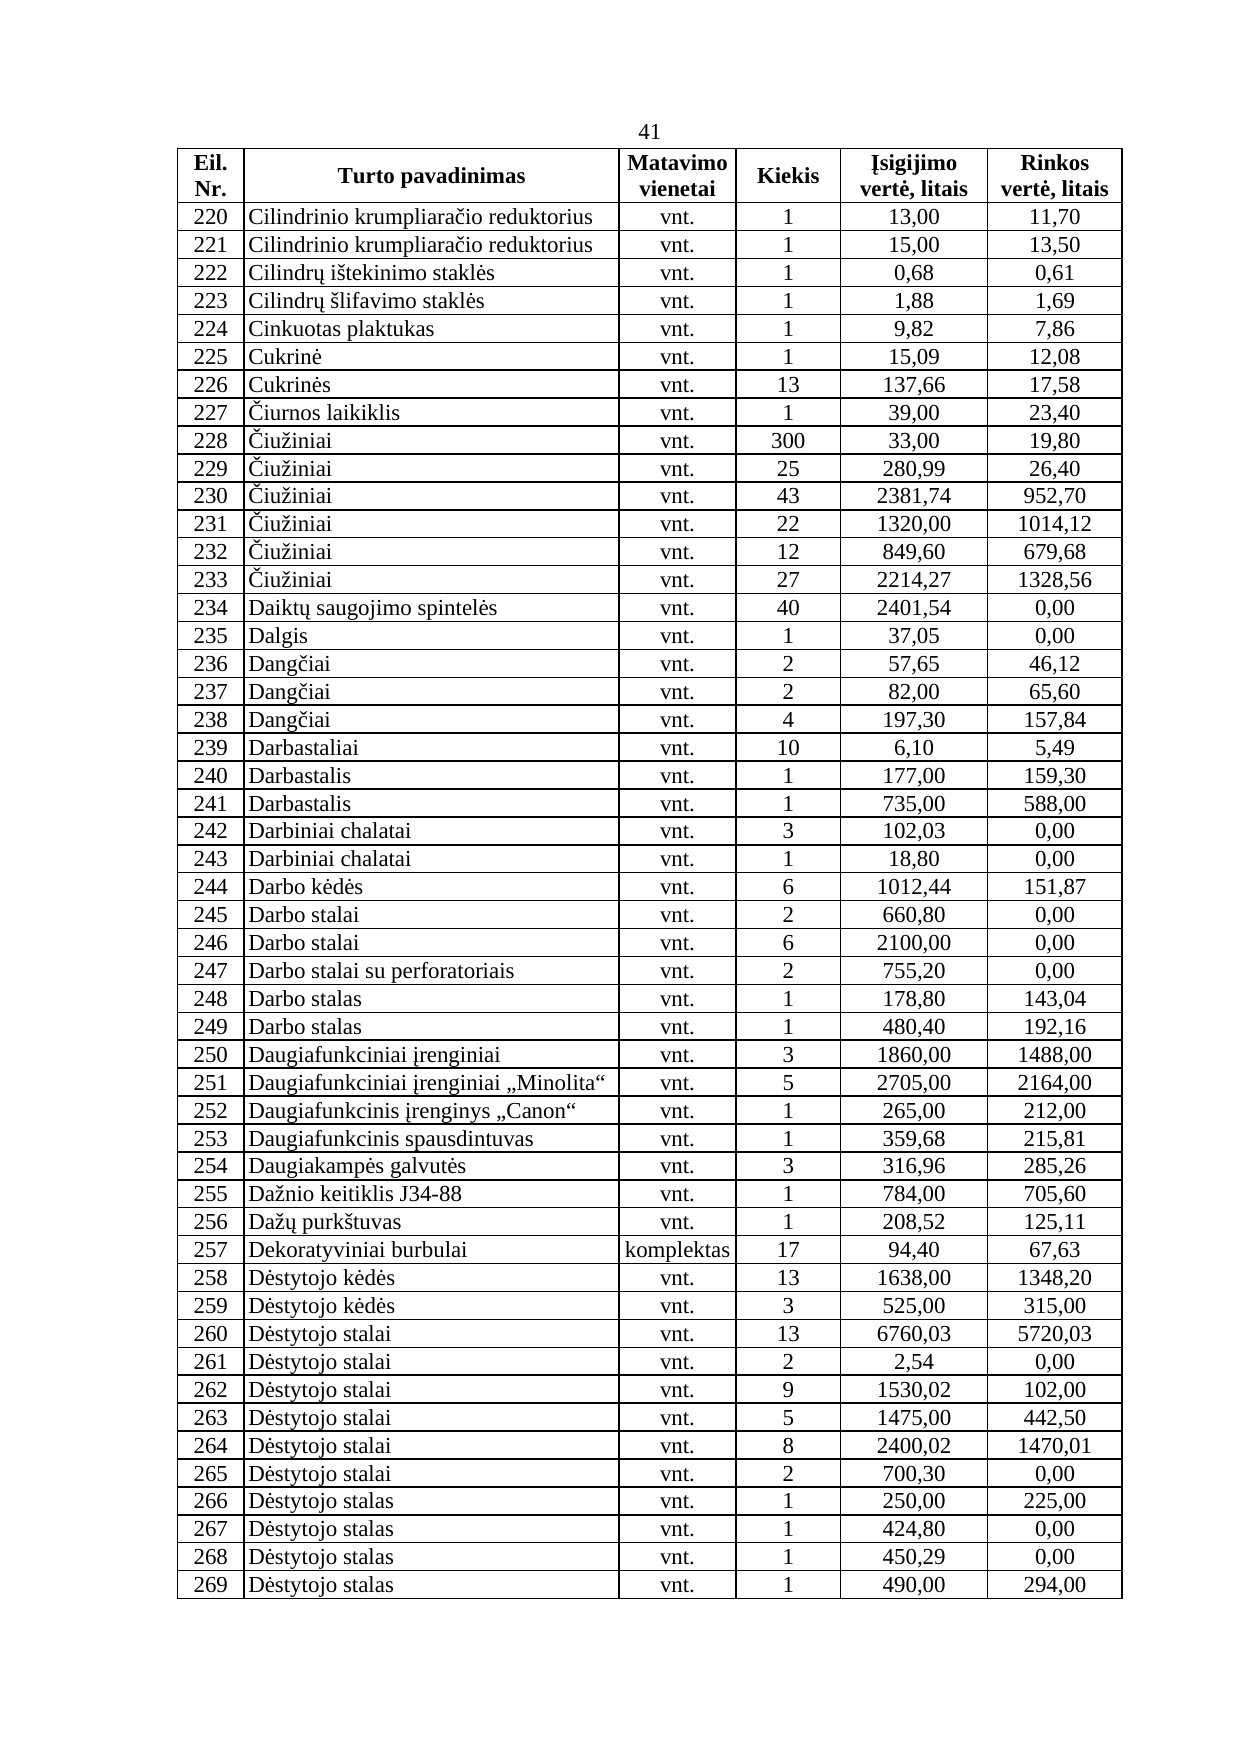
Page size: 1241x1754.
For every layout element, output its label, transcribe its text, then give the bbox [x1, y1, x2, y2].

table_cell vnt. [620, 846, 735, 872]
table_cell vnt. [620, 1125, 735, 1151]
table_cell 241 [178, 790, 243, 816]
table_cell 660,80 [841, 901, 987, 928]
table_cell 2 [737, 1460, 840, 1486]
table_cell 480,40 [841, 1013, 987, 1039]
table_cell 13 [737, 371, 840, 397]
table_cell 250,00 [841, 1488, 987, 1514]
table_cell Cilindrų šlifavimo staklės [245, 287, 618, 313]
table_cell 82,00 [841, 678, 987, 704]
table_cell 237 [178, 678, 243, 704]
table_cell 239 [178, 734, 243, 760]
table_cell 65,60 [988, 678, 1121, 704]
table_cell Čiužiniai [245, 511, 618, 537]
table_cell Dėstytojo stalas [245, 1543, 618, 1570]
table_cell vnt. [620, 1069, 735, 1095]
table_cell 1 [737, 1125, 840, 1151]
table_cell 3 [737, 818, 840, 844]
table_cell Dėstytojo stalas [245, 1488, 618, 1514]
table_cell 2100,00 [841, 929, 987, 956]
table_cell 249 [178, 1013, 243, 1039]
table_cell 233 [178, 566, 243, 593]
table_cell 1 [737, 203, 840, 230]
table_cell 15,00 [841, 231, 987, 258]
table_cell 316,96 [841, 1153, 987, 1179]
table_cell vnt. [620, 1153, 735, 1179]
table_cell Dėstytojo stalas [245, 1516, 618, 1542]
table_cell Daiktų saugojimo spintelės [245, 594, 618, 621]
table_cell vnt. [620, 957, 735, 983]
table_cell vnt. [620, 818, 735, 844]
table_cell 1 [737, 846, 840, 872]
table_cell 0,00 [988, 901, 1121, 928]
table_cell 1,88 [841, 287, 987, 313]
table_cell 247 [178, 957, 243, 983]
table_cell vnt. [620, 901, 735, 928]
table_cell 1 [737, 343, 840, 369]
table_cell Darbo kėdės [245, 873, 618, 900]
table_cell vnt. [620, 1516, 735, 1542]
table_cell 1012,44 [841, 873, 987, 900]
table_cell 13,50 [988, 231, 1121, 258]
table_header Rinkos vertė, litais [988, 149, 1121, 202]
table_cell 450,29 [841, 1543, 987, 1570]
table_cell 33,00 [841, 427, 987, 453]
table_header Matavimo vienetai [620, 149, 735, 202]
table_cell Darbo stalai su perforatoriais [245, 957, 618, 983]
table_cell 1 [737, 1543, 840, 1570]
table_cell 13,00 [841, 203, 987, 230]
table_cell 1320,00 [841, 511, 987, 537]
table_cell 1 [737, 1181, 840, 1207]
table_cell 2,54 [841, 1348, 987, 1374]
table_cell vnt. [620, 1404, 735, 1430]
table_cell vnt. [620, 706, 735, 732]
table_cell vnt. [620, 734, 735, 760]
table_cell Dėstytojo stalai [245, 1320, 618, 1346]
table_cell 143,04 [988, 985, 1121, 1011]
table_cell 23,40 [988, 399, 1121, 425]
table_cell 15,09 [841, 343, 987, 369]
table_cell 9,82 [841, 315, 987, 341]
table_cell 6760,03 [841, 1320, 987, 1346]
table_cell vnt. [620, 1208, 735, 1235]
table_cell 1860,00 [841, 1041, 987, 1067]
table_cell 37,05 [841, 622, 987, 648]
table_cell Daugiafunkcinis įrenginys „Canon“ [245, 1097, 618, 1123]
table_cell 0,00 [988, 622, 1121, 648]
table_cell vnt. [620, 315, 735, 341]
table_cell 700,30 [841, 1460, 987, 1486]
table_cell vnt. [620, 1320, 735, 1346]
table_cell 13 [737, 1264, 840, 1291]
table_cell Dėstytojo stalai [245, 1432, 618, 1458]
table_cell vnt. [620, 287, 735, 313]
table_cell 258 [178, 1264, 243, 1291]
table_cell 245 [178, 901, 243, 928]
table_cell 735,00 [841, 790, 987, 816]
table_cell 9 [737, 1376, 840, 1402]
table_cell 0,61 [988, 259, 1121, 286]
table_cell 0,00 [988, 594, 1121, 621]
table_cell 235 [178, 622, 243, 648]
table_cell vnt. [620, 511, 735, 537]
table_cell Dėstytojo stalai [245, 1348, 618, 1374]
table_cell 1 [737, 1571, 840, 1598]
table_cell 268 [178, 1543, 243, 1570]
table_cell vnt. [620, 231, 735, 258]
table_cell Cinkuotas plaktukas [245, 315, 618, 341]
table_cell Darbiniai chalatai [245, 846, 618, 872]
table_cell 229 [178, 455, 243, 481]
table_cell 0,68 [841, 259, 987, 286]
table_cell 232 [178, 538, 243, 565]
table_cell 2214,27 [841, 566, 987, 593]
table_cell vnt. [620, 622, 735, 648]
table_cell 12,08 [988, 343, 1121, 369]
table_cell 1348,20 [988, 1264, 1121, 1291]
table_cell 1 [737, 1097, 840, 1123]
table_cell vnt. [620, 1543, 735, 1570]
table_header Įsigijimo vertė, litais [841, 149, 987, 202]
table_cell 208,52 [841, 1208, 987, 1235]
table_cell vnt. [620, 762, 735, 788]
table_cell 102,00 [988, 1376, 1121, 1402]
table_cell vnt. [620, 343, 735, 369]
table_cell 2 [737, 650, 840, 676]
table_cell 424,80 [841, 1516, 987, 1542]
table_cell 5 [737, 1404, 840, 1430]
table_cell 220 [178, 203, 243, 230]
table_cell 1 [737, 622, 840, 648]
table_cell 255 [178, 1181, 243, 1207]
table_cell 25 [737, 455, 840, 481]
table_cell 27 [737, 566, 840, 593]
table_cell Dėstytojo kėdės [245, 1264, 618, 1291]
table_cell Darbo stalas [245, 985, 618, 1011]
table_cell 259 [178, 1292, 243, 1318]
table_cell 248 [178, 985, 243, 1011]
table_cell 849,60 [841, 538, 987, 565]
table_cell 1488,00 [988, 1041, 1121, 1067]
table_cell 267 [178, 1516, 243, 1542]
table_cell vnt. [620, 427, 735, 453]
table_cell vnt. [620, 1264, 735, 1291]
table_cell 5720,03 [988, 1320, 1121, 1346]
table_cell Daugiafunkcinis spausdintuvas [245, 1125, 618, 1151]
table_cell 263 [178, 1404, 243, 1430]
table_cell 260 [178, 1320, 243, 1346]
table_cell Cukrinė [245, 343, 618, 369]
table_cell vnt. [620, 1181, 735, 1207]
table_cell 222 [178, 259, 243, 286]
table_cell 1 [737, 1488, 840, 1514]
table_cell 2 [737, 678, 840, 704]
table_cell 262 [178, 1376, 243, 1402]
table_cell Čiurnos laikiklis [245, 399, 618, 425]
table_cell vnt. [620, 1348, 735, 1374]
table_cell 5,49 [988, 734, 1121, 760]
table_cell Dažnio keitiklis J34-88 [245, 1181, 618, 1207]
table_cell vnt. [620, 594, 735, 621]
table_cell 7,86 [988, 315, 1121, 341]
table_cell 261 [178, 1348, 243, 1374]
table_cell vnt. [620, 483, 735, 509]
table_cell 3 [737, 1041, 840, 1067]
table_cell 137,66 [841, 371, 987, 397]
table_cell 26,40 [988, 455, 1121, 481]
table_cell 1 [737, 985, 840, 1011]
table_cell vnt. [620, 678, 735, 704]
table_cell 10 [737, 734, 840, 760]
table_cell Darbo stalai [245, 929, 618, 956]
table_cell vnt. [620, 1571, 735, 1598]
table_cell 0,00 [988, 818, 1121, 844]
table_cell 39,00 [841, 399, 987, 425]
table_cell 178,80 [841, 985, 987, 1011]
table_cell 294,00 [988, 1571, 1121, 1598]
table_cell 192,16 [988, 1013, 1121, 1039]
table_cell vnt. [620, 929, 735, 956]
table_cell 285,26 [988, 1153, 1121, 1179]
table_cell vnt. [620, 371, 735, 397]
table_cell 157,84 [988, 706, 1121, 732]
table_cell 1 [737, 259, 840, 286]
table_cell 0,00 [988, 1460, 1121, 1486]
table_cell 588,00 [988, 790, 1121, 816]
table_cell 0,00 [988, 1543, 1121, 1570]
table_cell Čiužiniai [245, 483, 618, 509]
table_cell 1014,12 [988, 511, 1121, 537]
table_cell vnt. [620, 203, 735, 230]
table_cell 102,03 [841, 818, 987, 844]
table_cell 240 [178, 762, 243, 788]
table_cell vnt. [620, 790, 735, 816]
table_cell vnt. [620, 985, 735, 1011]
table_cell 1 [737, 1208, 840, 1235]
table_cell vnt. [620, 1292, 735, 1318]
table_cell 2705,00 [841, 1069, 987, 1095]
table_cell Cilindrinio krumpliaračio reduktorius [245, 231, 618, 258]
table_cell 1,69 [988, 287, 1121, 313]
table_cell 246 [178, 929, 243, 956]
table_cell 224 [178, 315, 243, 341]
table_cell 236 [178, 650, 243, 676]
table_cell 266 [178, 1488, 243, 1514]
table_cell 755,20 [841, 957, 987, 983]
table_cell 300 [737, 427, 840, 453]
table_cell 2164,00 [988, 1069, 1121, 1095]
table_cell Čiužiniai [245, 455, 618, 481]
table_cell 6 [737, 873, 840, 900]
table_cell 525,00 [841, 1292, 987, 1318]
table_cell vnt. [620, 650, 735, 676]
table_cell 17 [737, 1236, 840, 1263]
table_cell Darbastalis [245, 790, 618, 816]
table_cell 12 [737, 538, 840, 565]
table_cell 0,00 [988, 846, 1121, 872]
table_cell Dangčiai [245, 706, 618, 732]
table_cell Darbastalis [245, 762, 618, 788]
table_cell 269 [178, 1571, 243, 1598]
table_cell 1 [737, 231, 840, 258]
table_cell 43 [737, 483, 840, 509]
table_cell Darbo stalai [245, 901, 618, 928]
table_cell vnt. [620, 1376, 735, 1402]
table_cell 3 [737, 1292, 840, 1318]
table_cell vnt. [620, 1488, 735, 1514]
table_cell vnt. [620, 1013, 735, 1039]
table_cell 265,00 [841, 1097, 987, 1123]
table_cell 1 [737, 1516, 840, 1542]
table_cell vnt. [620, 1432, 735, 1458]
table_cell 2400,02 [841, 1432, 987, 1458]
table_cell 223 [178, 287, 243, 313]
table_cell 226 [178, 371, 243, 397]
table_cell Dalgis [245, 622, 618, 648]
table_cell 212,00 [988, 1097, 1121, 1123]
table_cell 6,10 [841, 734, 987, 760]
table_cell 359,68 [841, 1125, 987, 1151]
table_cell 0,00 [988, 929, 1121, 956]
table_cell vnt. [620, 1460, 735, 1486]
table_cell 197,30 [841, 706, 987, 732]
table_cell 231 [178, 511, 243, 537]
table_cell 280,99 [841, 455, 987, 481]
table_cell 94,40 [841, 1236, 987, 1263]
table_cell 0,00 [988, 1516, 1121, 1542]
table_cell 1 [737, 1013, 840, 1039]
table_cell Cukrinės [245, 371, 618, 397]
table_cell 2 [737, 1348, 840, 1374]
table_cell 19,80 [988, 427, 1121, 453]
table_cell 490,00 [841, 1571, 987, 1598]
table_cell 221 [178, 231, 243, 258]
table_cell Dekoratyviniai burbulai [245, 1236, 618, 1263]
table_header Kiekis [737, 149, 840, 202]
table_cell Daugiakampės galvutės [245, 1153, 618, 1179]
table_cell 265 [178, 1460, 243, 1486]
table_cell 67,63 [988, 1236, 1121, 1263]
table_header Eil. Nr. [178, 149, 243, 202]
table_cell Dangčiai [245, 650, 618, 676]
table_cell 784,00 [841, 1181, 987, 1207]
table_cell komplektas [620, 1236, 735, 1263]
table_cell 2401,54 [841, 594, 987, 621]
table_cell 1638,00 [841, 1264, 987, 1291]
table_cell vnt. [620, 399, 735, 425]
table_cell 225 [178, 343, 243, 369]
table_cell 2 [737, 901, 840, 928]
table_cell 11,70 [988, 203, 1121, 230]
table_cell 125,11 [988, 1208, 1121, 1235]
table_cell vnt. [620, 538, 735, 565]
table_cell 952,70 [988, 483, 1121, 509]
table_cell 253 [178, 1125, 243, 1151]
table_cell Dėstytojo stalai [245, 1376, 618, 1402]
table_cell 679,68 [988, 538, 1121, 565]
table_cell 234 [178, 594, 243, 621]
table_cell 705,60 [988, 1181, 1121, 1207]
table_cell 1 [737, 315, 840, 341]
table_cell 3 [737, 1153, 840, 1179]
table_cell 230 [178, 483, 243, 509]
table_cell 151,87 [988, 873, 1121, 900]
table_cell 256 [178, 1208, 243, 1235]
table_cell vnt. [620, 566, 735, 593]
table_cell 18,80 [841, 846, 987, 872]
table_cell 1470,01 [988, 1432, 1121, 1458]
table_cell 252 [178, 1097, 243, 1123]
table_cell Darbiniai chalatai [245, 818, 618, 844]
table_cell 46,12 [988, 650, 1121, 676]
table_cell 177,00 [841, 762, 987, 788]
table_cell Daugiafunkciniai įrenginiai „Minolita“ [245, 1069, 618, 1095]
table_cell 315,00 [988, 1292, 1121, 1318]
table_cell vnt. [620, 259, 735, 286]
table_cell Čiužiniai [245, 427, 618, 453]
table_cell Darbastaliai [245, 734, 618, 760]
table_cell 1 [737, 762, 840, 788]
table_cell 2 [737, 957, 840, 983]
table_cell vnt. [620, 1041, 735, 1067]
table_cell 1530,02 [841, 1376, 987, 1402]
table_cell 6 [737, 929, 840, 956]
table_cell 17,58 [988, 371, 1121, 397]
table_cell 264 [178, 1432, 243, 1458]
table_cell Čiužiniai [245, 538, 618, 565]
table_header Turto pavadinimas [245, 149, 618, 202]
table_cell 243 [178, 846, 243, 872]
table_cell Dėstytojo stalas [245, 1571, 618, 1598]
table_cell 251 [178, 1069, 243, 1095]
table_cell Dangčiai [245, 678, 618, 704]
table_cell 215,81 [988, 1125, 1121, 1151]
table_cell 227 [178, 399, 243, 425]
table_cell Daugiafunkciniai įrenginiai [245, 1041, 618, 1067]
table_cell vnt. [620, 455, 735, 481]
table_cell 442,50 [988, 1404, 1121, 1430]
table_cell vnt. [620, 873, 735, 900]
table_cell 1 [737, 287, 840, 313]
table_cell 5 [737, 1069, 840, 1095]
table_cell 1 [737, 790, 840, 816]
table_cell 2381,74 [841, 483, 987, 509]
table_cell 8 [737, 1432, 840, 1458]
table_cell 159,30 [988, 762, 1121, 788]
table_cell 250 [178, 1041, 243, 1067]
table_cell Dėstytojo stalai [245, 1404, 618, 1430]
table_cell 254 [178, 1153, 243, 1179]
table_cell 257 [178, 1236, 243, 1263]
table_cell 244 [178, 873, 243, 900]
table_cell 228 [178, 427, 243, 453]
table_cell 57,65 [841, 650, 987, 676]
table_cell Čiužiniai [245, 566, 618, 593]
table_cell 238 [178, 706, 243, 732]
table_cell 242 [178, 818, 243, 844]
table_cell 4 [737, 706, 840, 732]
table_cell 0,00 [988, 957, 1121, 983]
table_cell 1475,00 [841, 1404, 987, 1430]
table_cell 13 [737, 1320, 840, 1346]
table_cell 40 [737, 594, 840, 621]
table_cell Dėstytojo kėdės [245, 1292, 618, 1318]
table_cell Cilindrų ištekinimo staklės [245, 259, 618, 286]
table_cell vnt. [620, 1097, 735, 1123]
table_cell Darbo stalas [245, 1013, 618, 1039]
table_cell Dažų purkštuvas [245, 1208, 618, 1235]
table_cell 225,00 [988, 1488, 1121, 1514]
table_cell Dėstytojo stalai [245, 1460, 618, 1486]
table_cell 1 [737, 399, 840, 425]
table_cell 1328,56 [988, 566, 1121, 593]
table_cell 22 [737, 511, 840, 537]
table_cell Cilindrinio krumpliaračio reduktorius [245, 203, 618, 230]
table_cell 0,00 [988, 1348, 1121, 1374]
